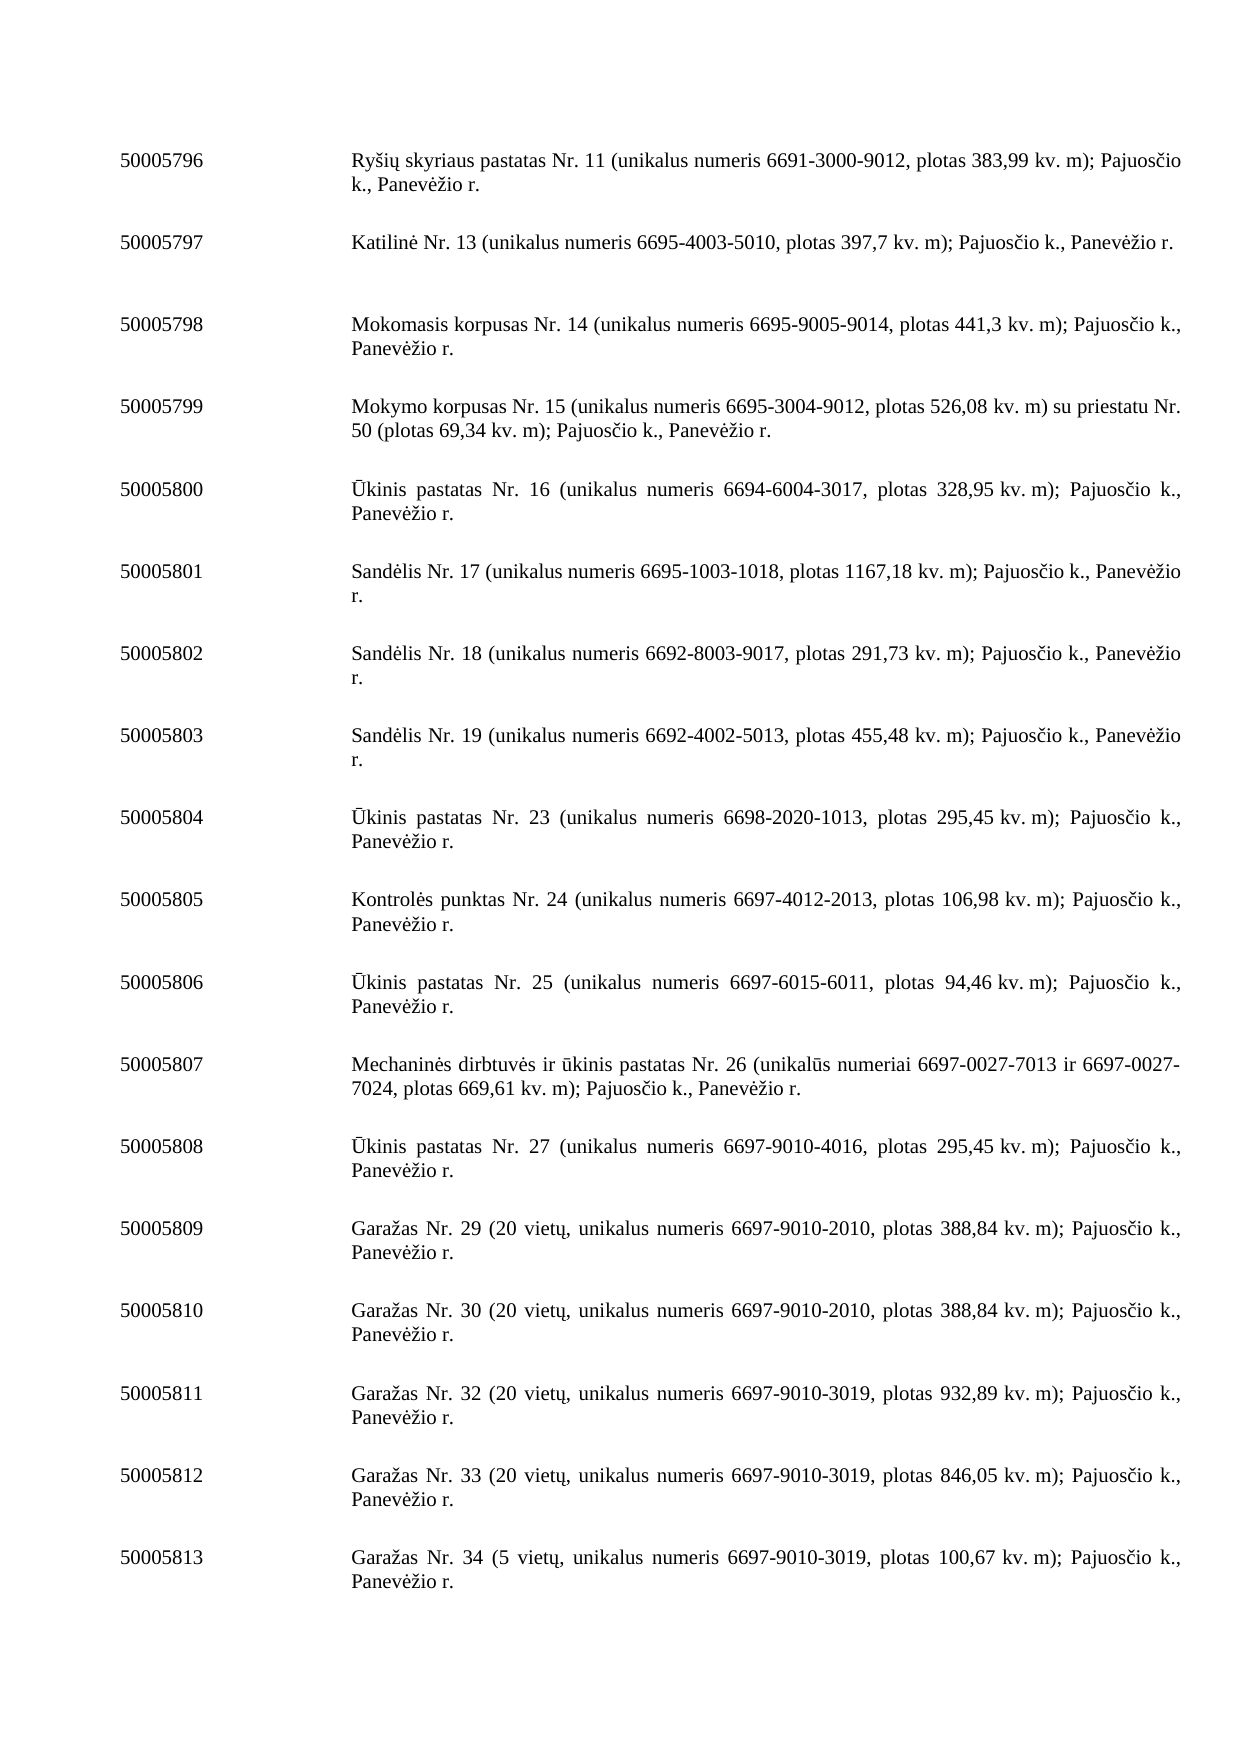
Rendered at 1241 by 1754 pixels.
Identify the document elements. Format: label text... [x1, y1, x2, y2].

table_cell 50005797 Katilinė Nr. 13 (unikalus numeris 6695-4003-5010, plotas 397,7 kv. m); Pajuosčio k., Panevėžio r. [101, 230, 1192, 312]
table_cell 50005803 Sandėlis Nr. 19 (unikalus numeris 6692-4002-5013, plotas 455,48 kv. m); Pajuosčio k., Panevėžio r. [101, 723, 1192, 805]
table_cell [1193, 1381, 1211, 1463]
table_cell [1193, 1463, 1211, 1545]
table_cell 50005805 Kontrolės punktas Nr. 24 (unikalus numeris 6697-4012-2013, plotas 106,98 kv. m); Pajuosčio k., Panevėžio r. [101, 888, 1192, 969]
table_cell [1193, 1134, 1211, 1216]
table_cell 50005799 Mokymo korpusas Nr. 15 (unikalus numeris 6695-3004-9012, plotas 526,08 kv. m) su priestatu Nr. 50 (plotas 69,34 kv. m); Pajuosčio k., Panevėžio r. [101, 394, 1192, 476]
table_cell [1193, 312, 1211, 394]
table_cell [1193, 641, 1211, 723]
table_cell [1193, 394, 1211, 476]
table_cell 50005802 Sandėlis Nr. 18 (unikalus numeris 6692-8003-9017, plotas 291,73 kv. m); Pajuosčio k., Panevėžio r. [101, 641, 1192, 723]
table_cell 50005813 Garažas Nr. 34 (5 vietų, unikalus numeris 6697-9010-3019, plotas 100,67 kv. m); Pajuosčio k., Panevėžio r. [101, 1545, 1192, 1627]
table_cell 50005801 Sandėlis Nr. 17 (unikalus numeris 6695-1003-1018, plotas 1167,18 kv. m); Pajuosčio k., Panevėžio r. [101, 559, 1192, 641]
table_cell 50005807 Mechaninės dirbtuvės ir ūkinis pastatas Nr. 26 (unikalūs numeriai 6697-0027-7013 ir 6697-0027-7024, plotas 669,61 kv. m); Pajuosčio k., Panevėžio r. [101, 1052, 1192, 1134]
table_cell 50005800 Ūkinis pastatas Nr. 16 (unikalus numeris 6694-6004-3017, plotas 328,95 kv. m); Pajuosčio k., Panevėžio r. [101, 476, 1192, 559]
table_cell [1193, 1052, 1211, 1134]
table_cell [1193, 148, 1211, 230]
table_cell 50005810 Garažas Nr. 30 (20 vietų, unikalus numeris 6697-9010-2010, plotas 388,84 kv. m); Pajuosčio k., Panevėžio r. [101, 1298, 1192, 1381]
table_cell [1193, 723, 1211, 805]
table_cell [1193, 230, 1211, 312]
table_cell 50005811 Garažas Nr. 32 (20 vietų, unikalus numeris 6697-9010-3019, plotas 932,89 kv. m); Pajuosčio k., Panevėžio r. [101, 1381, 1192, 1463]
table_cell 50005804 Ūkinis pastatas Nr. 23 (unikalus numeris 6698-2020-1013, plotas 295,45 kv. m); Pajuosčio k., Panevėžio r. [101, 805, 1192, 887]
table_cell [1193, 805, 1211, 887]
table_cell [1193, 888, 1211, 969]
table_cell [1193, 1545, 1211, 1627]
table_cell [1193, 559, 1211, 641]
table_cell 50005809 Garažas Nr. 29 (20 vietų, unikalus numeris 6697-9010-2010, plotas 388,84 kv. m); Pajuosčio k., Panevėžio r. [101, 1216, 1192, 1298]
table_cell [1193, 1298, 1211, 1381]
table_cell 50005806 Ūkinis pastatas Nr. 25 (unikalus numeris 6697-6015-6011, plotas 94,46 kv. m); Pajuosčio k., Panevėžio r. [101, 970, 1192, 1052]
table_cell [1193, 970, 1211, 1052]
table_cell 50005798 Mokomasis korpusas Nr. 14 (unikalus numeris 6695-9005-9014, plotas 441,3 kv. m); Pajuosčio k., Panevėžio r. [101, 312, 1192, 394]
table_cell 50005808 Ūkinis pastatas Nr. 27 (unikalus numeris 6697-9010-4016, plotas 295,45 kv. m); Pajuosčio k., Panevėžio r. [101, 1134, 1192, 1216]
table_cell 50005796 Ryšių skyriaus pastatas Nr. 11 (unikalus numeris 6691-3000-9012, plotas 383,99 kv. m); Pajuosčio k., Panevėžio r. [101, 148, 1192, 230]
table_cell [1193, 1216, 1211, 1298]
table_cell [1193, 476, 1211, 559]
table_cell 50005812 Garažas Nr. 33 (20 vietų, unikalus numeris 6697-9010-3019, plotas 846,05 kv. m); Pajuosčio k., Panevėžio r. [101, 1463, 1192, 1545]
